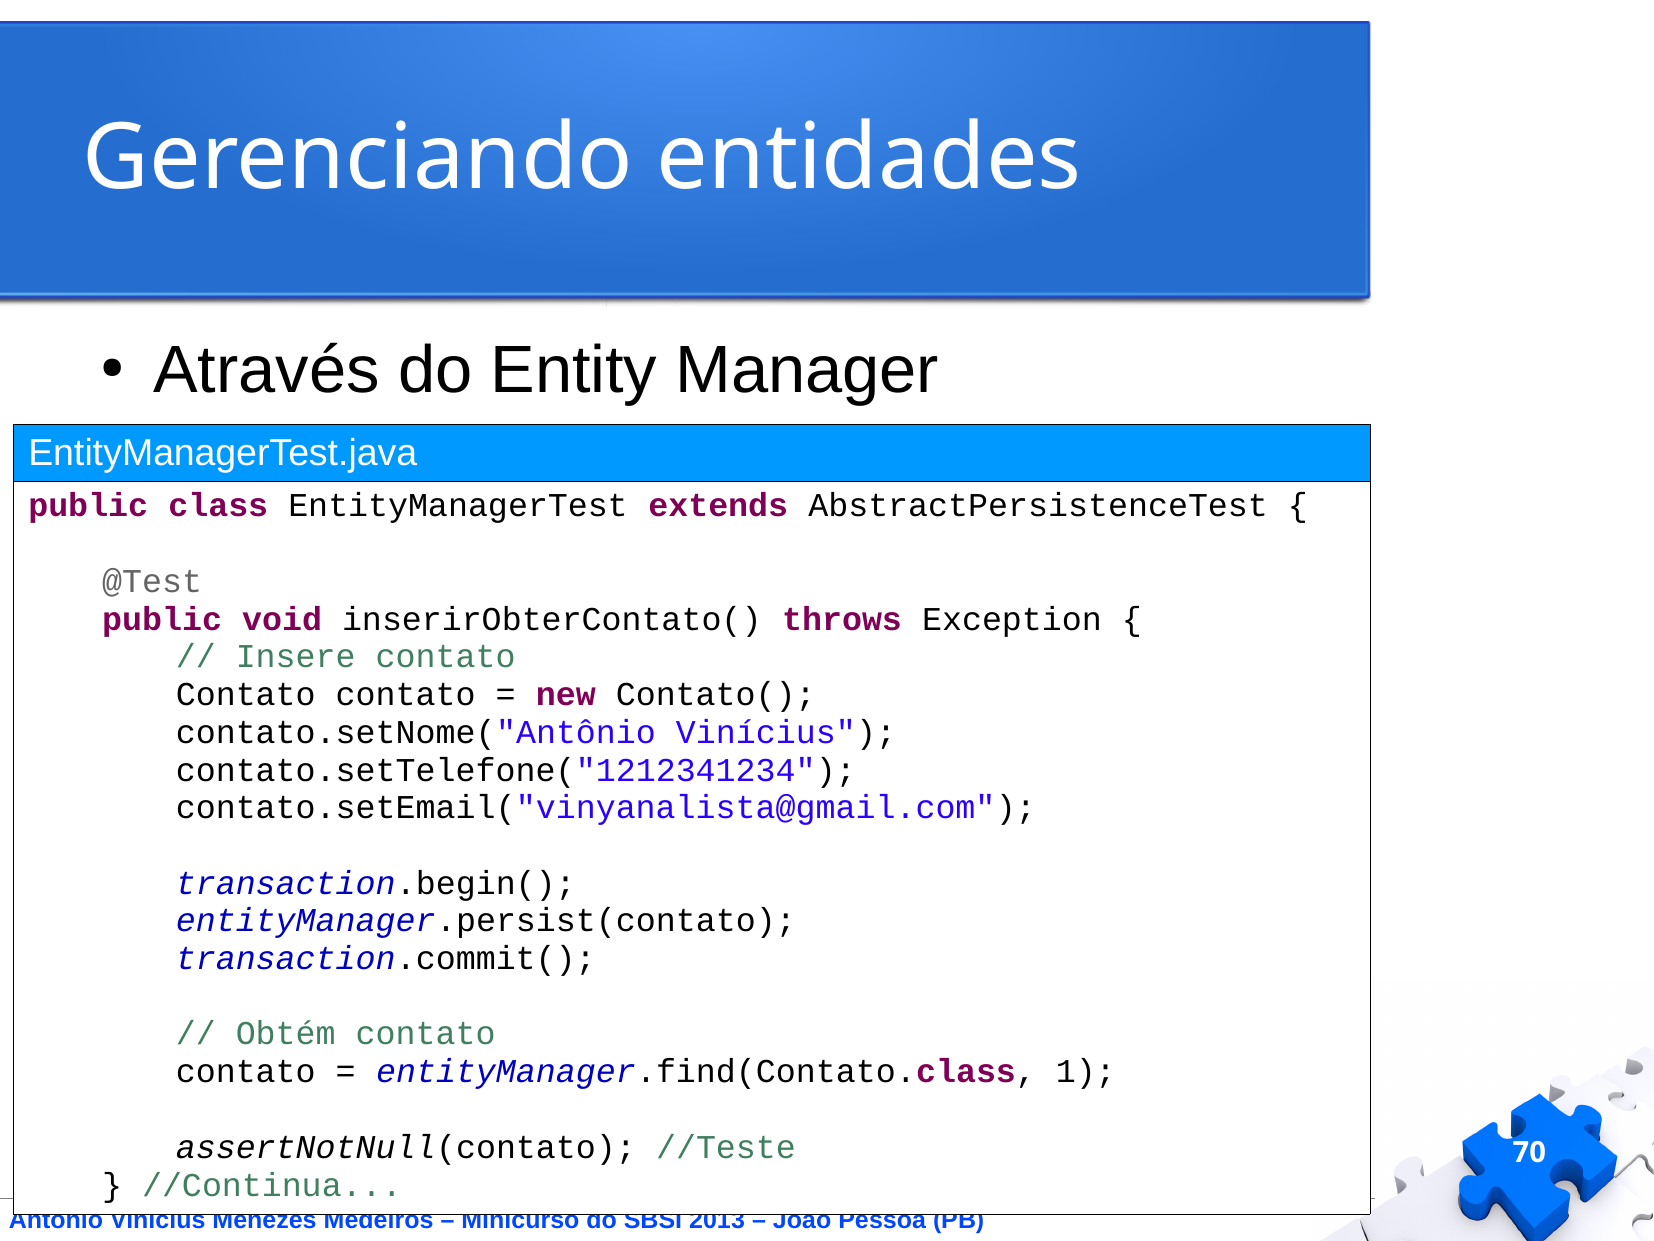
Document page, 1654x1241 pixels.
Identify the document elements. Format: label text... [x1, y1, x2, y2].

table_cell public class EntityManagerTest extends AbstractPersistenceTest { @Test public void inserirObterContato() throws Exception { // Insere contato Contato contato = new Contato(); contato.setNome("Antônio Vinícius"); contato.setTelefone("1212341234"); contato.setEmail("vinyanalista@gmail.com"); transaction.begin(); entityManager.persist(contato); transaction.commit(); // Obtém contato contato = entityManager.find(Contato.class, 1); assertNotNull(contato); //Teste } //Continua... [14, 482, 1370, 1214]
table_header EntityManagerTest.java [14, 425, 1370, 481]
list Através do Entity Manager [82, 332, 1356, 424]
picture [1311, 983, 1654, 1241]
picture [0, 21, 1375, 307]
title Gerenciando entidades [82, 49, 1323, 257]
